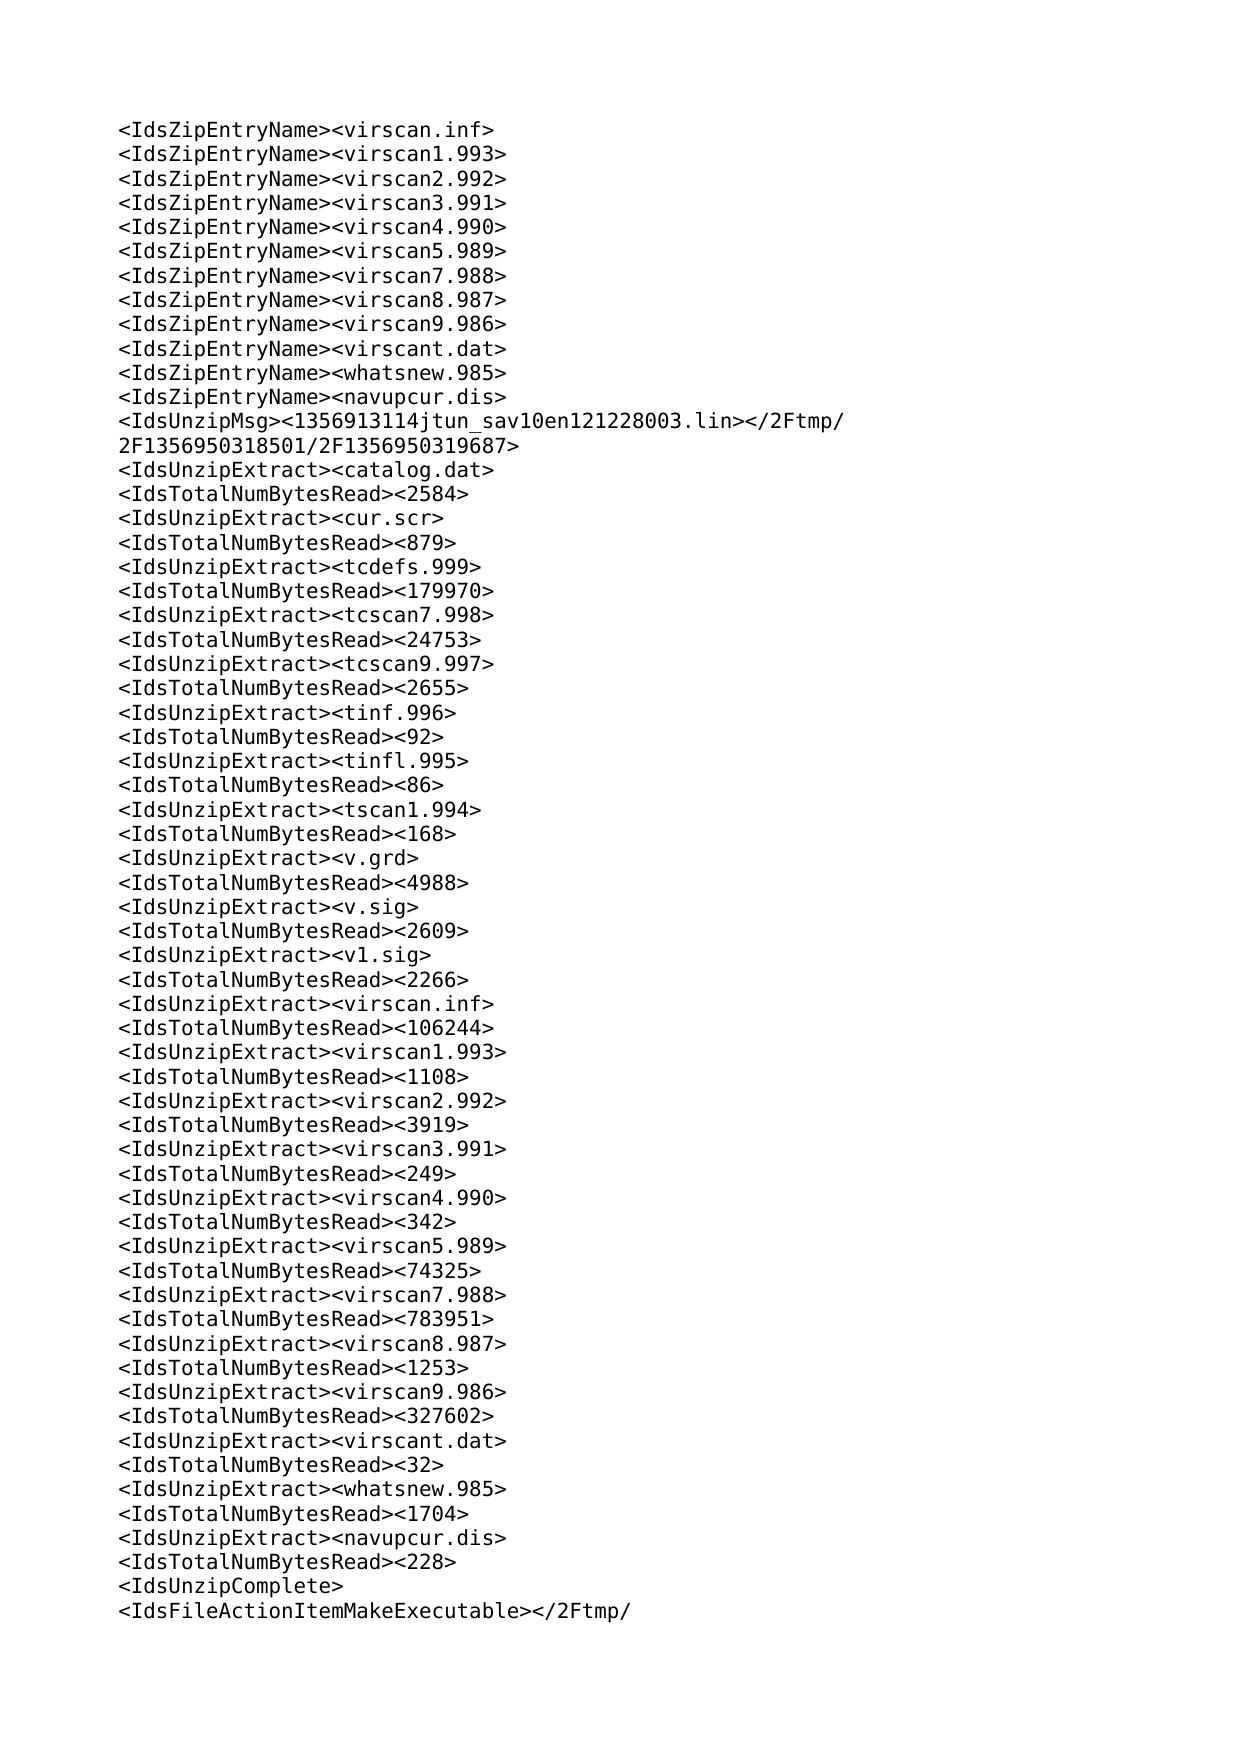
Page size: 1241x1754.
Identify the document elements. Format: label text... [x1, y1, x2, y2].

text <IdsUnzipMsg><1356913114jtun_sav10en121228003.lin></2Ftmp/2F1356950318501/2F1356950319687> [118, 409, 1122, 458]
text <IdsTotalNumBytesRead><2584> [118, 482, 1122, 506]
text <IdsUnzipExtract><virscan4.990> [118, 1186, 1122, 1210]
text <IdsZipEntryName><virscan.inf> [118, 118, 1122, 142]
text <IdsTotalNumBytesRead><2266> [118, 968, 1122, 992]
text <IdsTotalNumBytesRead><168> [118, 822, 1122, 846]
text <IdsTotalNumBytesRead><92> [118, 725, 1122, 749]
text <IdsTotalNumBytesRead><106244> [118, 1016, 1122, 1040]
text <IdsUnzipExtract><tcdefs.999> [118, 555, 1122, 579]
text <IdsUnzipExtract><virscan9.986> [118, 1380, 1122, 1404]
text <IdsUnzipExtract><virscan.inf> [118, 992, 1122, 1016]
text <IdsUnzipExtract><virscan5.989> [118, 1234, 1122, 1259]
text <IdsUnzipExtract><virscan3.991> [118, 1137, 1122, 1162]
text <IdsZipEntryName><navupcur.dis> [118, 385, 1122, 409]
text <IdsUnzipExtract><virscant.dat> [118, 1429, 1122, 1453]
text <IdsUnzipExtract><virscan1.993> [118, 1040, 1122, 1065]
text <IdsUnzipComplete> [118, 1574, 1122, 1599]
text <IdsZipEntryName><virscan1.993> [118, 142, 1122, 167]
text <IdsTotalNumBytesRead><249> [118, 1162, 1122, 1186]
text <IdsUnzipExtract><tcscan7.998> [118, 603, 1122, 628]
text <IdsTotalNumBytesRead><2609> [118, 919, 1122, 943]
text <IdsZipEntryName><virscan9.986> [118, 312, 1122, 337]
text <IdsTotalNumBytesRead><74325> [118, 1259, 1122, 1283]
text <IdsTotalNumBytesRead><3919> [118, 1113, 1122, 1137]
text <IdsTotalNumBytesRead><32> [118, 1453, 1122, 1477]
text <IdsZipEntryName><whatsnew.985> [118, 361, 1122, 385]
text <IdsUnzipExtract><navupcur.dis> [118, 1526, 1122, 1550]
text <IdsTotalNumBytesRead><783951> [118, 1307, 1122, 1332]
text <IdsUnzipExtract><tscan1.994> [118, 798, 1122, 822]
text <IdsUnzipExtract><virscan2.992> [118, 1089, 1122, 1113]
text <IdsTotalNumBytesRead><879> [118, 531, 1122, 555]
text <IdsUnzipExtract><virscan7.988> [118, 1283, 1122, 1307]
text <IdsZipEntryName><virscan3.991> [118, 191, 1122, 215]
text <IdsUnzipExtract><tcscan9.997> [118, 652, 1122, 676]
text <IdsUnzipExtract><tinfl.995> [118, 749, 1122, 773]
text <IdsTotalNumBytesRead><4988> [118, 871, 1122, 895]
text <IdsZipEntryName><virscan2.992> [118, 167, 1122, 191]
text <IdsZipEntryName><virscan4.990> [118, 215, 1122, 239]
text <IdsZipEntryName><virscant.dat> [118, 337, 1122, 361]
text <IdsZipEntryName><virscan5.989> [118, 239, 1122, 264]
text <IdsTotalNumBytesRead><342> [118, 1210, 1122, 1234]
text <IdsZipEntryName><virscan8.987> [118, 288, 1122, 312]
text <IdsUnzipExtract><cur.scr> [118, 506, 1122, 531]
text <IdsTotalNumBytesRead><1704> [118, 1502, 1122, 1526]
text <IdsUnzipExtract><virscan8.987> [118, 1332, 1122, 1356]
text <IdsUnzipExtract><tinf.996> [118, 701, 1122, 725]
text <IdsTotalNumBytesRead><327602> [118, 1404, 1122, 1429]
text <IdsUnzipExtract><v.sig> [118, 895, 1122, 919]
text <IdsFileActionItemMakeExecutable></2Ftmp/ [118, 1599, 1122, 1623]
text <IdsTotalNumBytesRead><86> [118, 773, 1122, 798]
text <IdsZipEntryName><virscan7.988> [118, 264, 1122, 288]
text <IdsTotalNumBytesRead><179970> [118, 579, 1122, 603]
text <IdsUnzipExtract><whatsnew.985> [118, 1477, 1122, 1502]
text <IdsUnzipExtract><v1.sig> [118, 943, 1122, 968]
text <IdsTotalNumBytesRead><1108> [118, 1065, 1122, 1089]
text <IdsTotalNumBytesRead><1253> [118, 1356, 1122, 1380]
text <IdsUnzipExtract><v.grd> [118, 846, 1122, 871]
text <IdsUnzipExtract><catalog.dat> [118, 458, 1122, 482]
text <IdsTotalNumBytesRead><2655> [118, 676, 1122, 701]
text <IdsTotalNumBytesRead><24753> [118, 628, 1122, 652]
text <IdsTotalNumBytesRead><228> [118, 1550, 1122, 1574]
